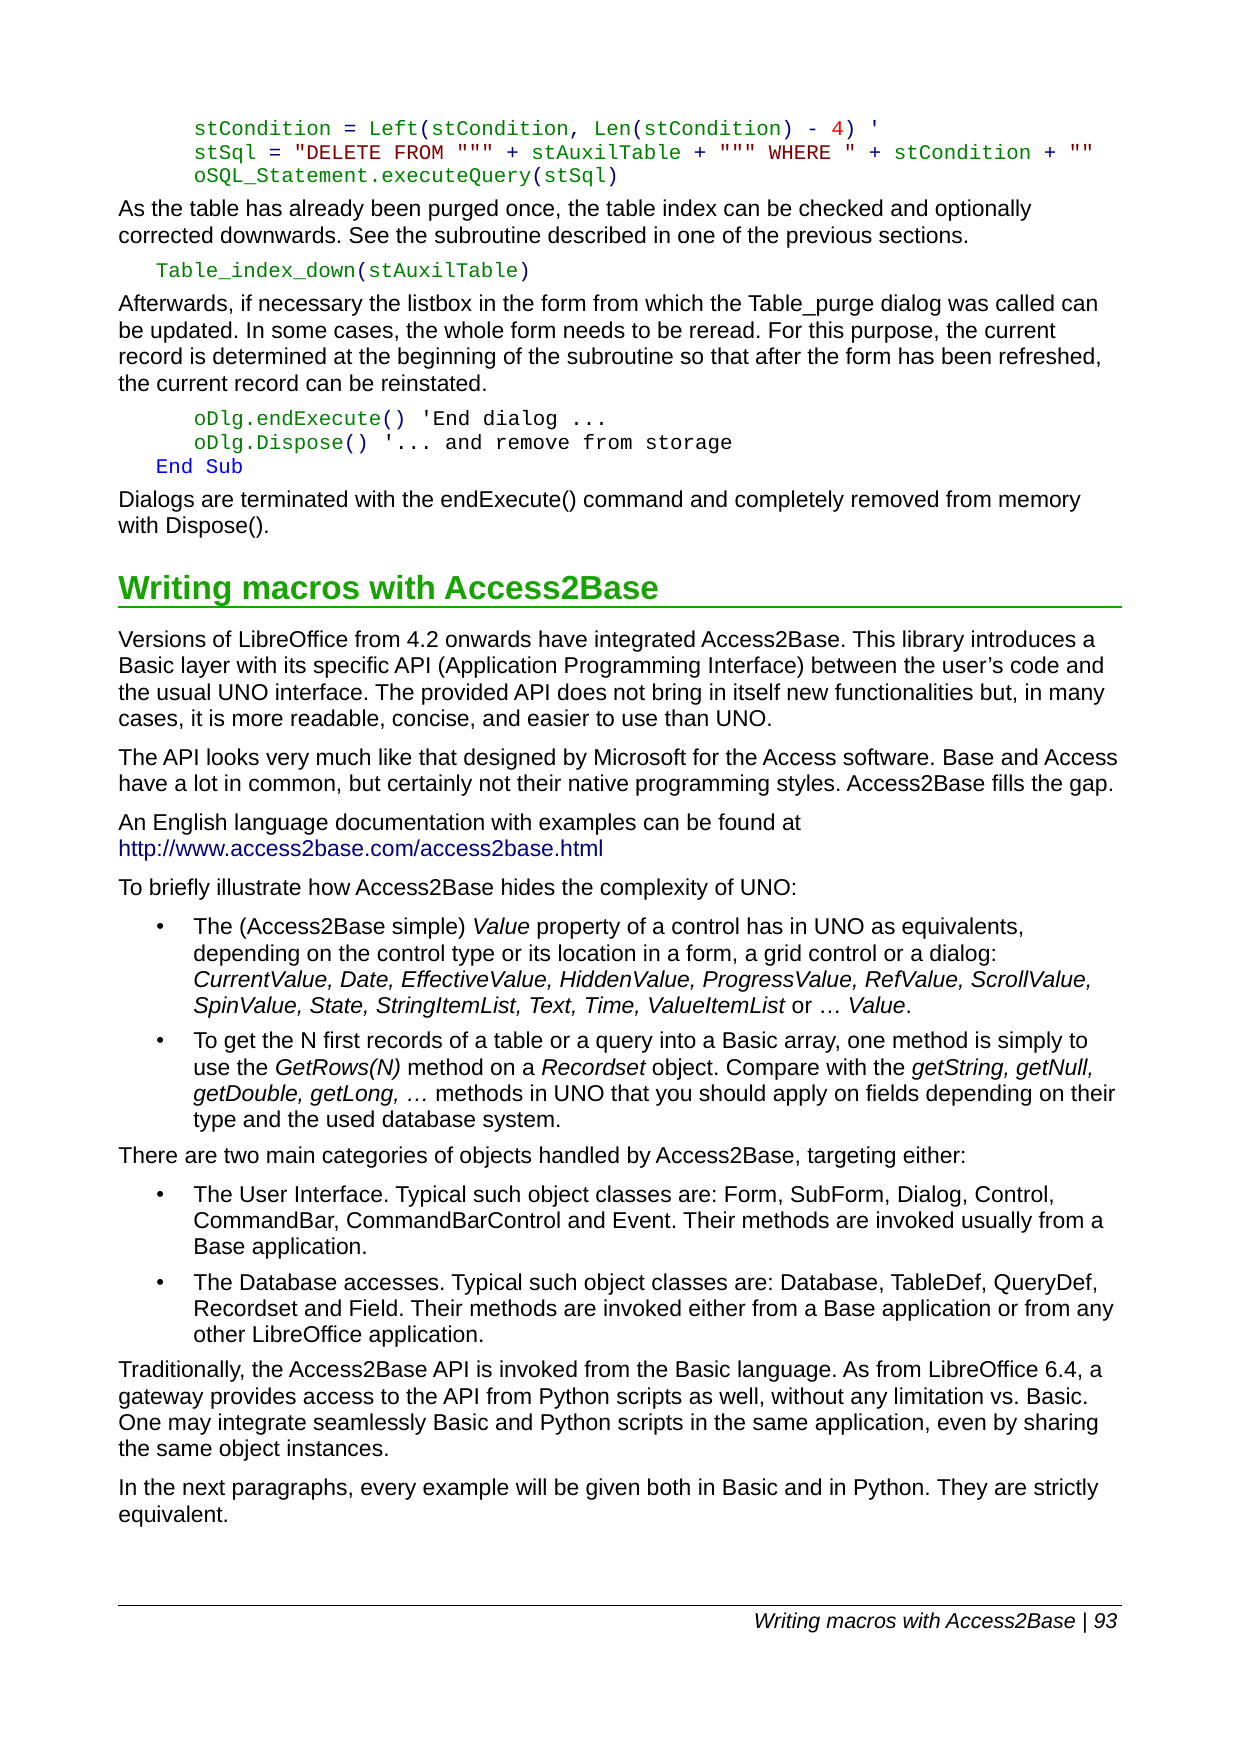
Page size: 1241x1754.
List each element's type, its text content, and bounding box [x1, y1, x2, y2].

text End Sub [156, 456, 1122, 479]
list The (Access2Base simple) Value property of a control has in UNO as equivalents, depending on the control type or its location in a form, a grid control or a dialog: CurrentValue, Date, EffectiveValue, HiddenValue, ProgressValue, RefValue, ScrollValue, SpinValue, State, StringItemList, Text, Time, ValueItemList or … Value. [156, 913, 1122, 1018]
list To get the N first records of a table or a query into a Basic array, one method is simply to use the GetRows(N) method on a Recordset object. Compare with the getString, getNull, getDouble, getLong, … methods in UNO that you should apply on fields depending on their type and the used database system. [156, 1027, 1122, 1133]
text oSQL_Statement.executeQuery(stSql) [156, 165, 1122, 189]
text Traditionally, the Access2Base API is invoked from the Basic language. As from LibreOffice 6.4, a gateway provides access to the API from Python scripts as well, without any limitation vs. Basic. One may integrate seamlessly Basic and Python scripts in the same application, even by sharing the same object instances. [118, 1356, 1122, 1462]
text As the table has already been purged once, the table index can be checked and optionally corrected downwards. See the subroutine described in one of the previous sections. [118, 195, 1122, 248]
text The API looks very much like that designed by Microsoft for the Access software. Base and Access have a lot in common, but certainly not their native programming styles. Access2Base fills the gap. [118, 744, 1122, 797]
list The Database accesses. Typical such object classes are: Database, TableDef, QueryDef, Recordset and Field. Their methods are invoked either from a Base application or from any other LibreOffice application. [156, 1268, 1122, 1347]
list To briefly illustrate how Access2Base hides the complexity of UNO: [118, 874, 1122, 901]
text stCondition = Left(stCondition, Len(stCondition) - 4) ' [156, 118, 1122, 142]
list The User Interface. Typical such object classes are: Form, SubForm, Dialog, Control, CommandBar, CommandBarControl and Event. Their methods are invoked usually from a Base application. [156, 1181, 1122, 1259]
text An English language documentation with examples can be found at http://www.access2base.com/access2base.html [118, 809, 1122, 862]
text Versions of LibreOffice from 4.2 onwards have integrated Access2Base. This library introduces a Basic layer with its specific API (Application Programming Interface) between the user’s code and the usual UNO interface. The provided API does not bring in itself new functionalities but, in many cases, it is more readable, concise, and easier to use than UNO. [118, 626, 1122, 731]
text oDlg.Dispose() '... and remove from storage [156, 432, 1122, 456]
text stSql = "DELETE FROM """ + stAuxilTable + """ WHERE " + stCondition + "" [156, 142, 1122, 165]
text In the next paragraphs, every example will be given both in Basic and in Python. They are strictly equivalent. [118, 1474, 1122, 1527]
subtitle Writing macros with Access2Base [118, 568, 1122, 606]
text Afterwards, if necessary the listbox in the form from which the Table_purge dialog was called can be updated. In some cases, the whole form needs to be reread. For this purpose, the current record is determined at the beginning of the subroutine so that after the form has been refreshed, the current record can be reinstated. [118, 290, 1122, 396]
text oDlg.endExecute() 'End dialog ... [156, 408, 1122, 432]
text Dialogs are terminated with the endExecute() command and completely removed from memory with Dispose(). [118, 486, 1122, 538]
text Table_index_down(stAuxilTable) [156, 261, 1122, 284]
list There are two main categories of objects handled by Access2Base, targeting either: [118, 1142, 1122, 1168]
